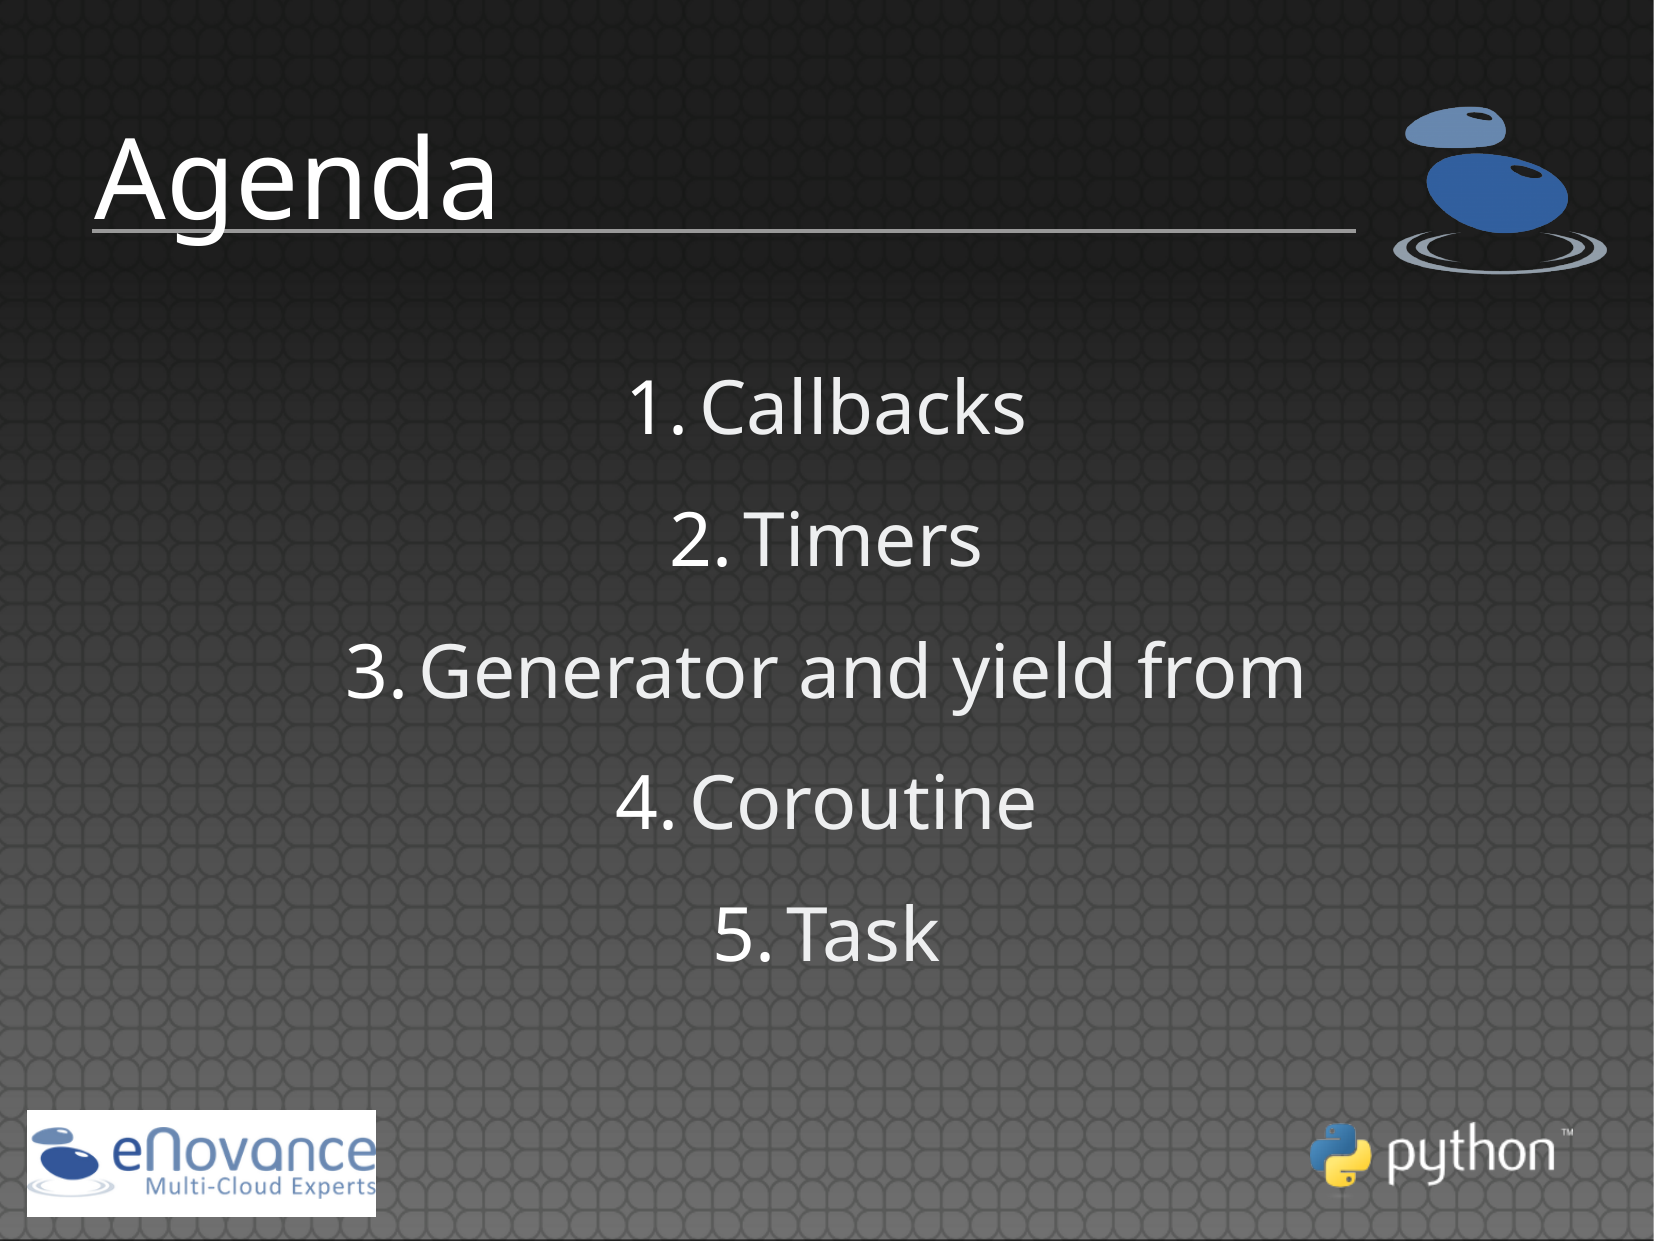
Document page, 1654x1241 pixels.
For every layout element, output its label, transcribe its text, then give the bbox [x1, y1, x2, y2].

list Callbacks Timers Generator and yield from Coroutine Task [82, 354, 1571, 1094]
title Agenda [94, 100, 1426, 251]
picture [0, 0, 1654, 1241]
